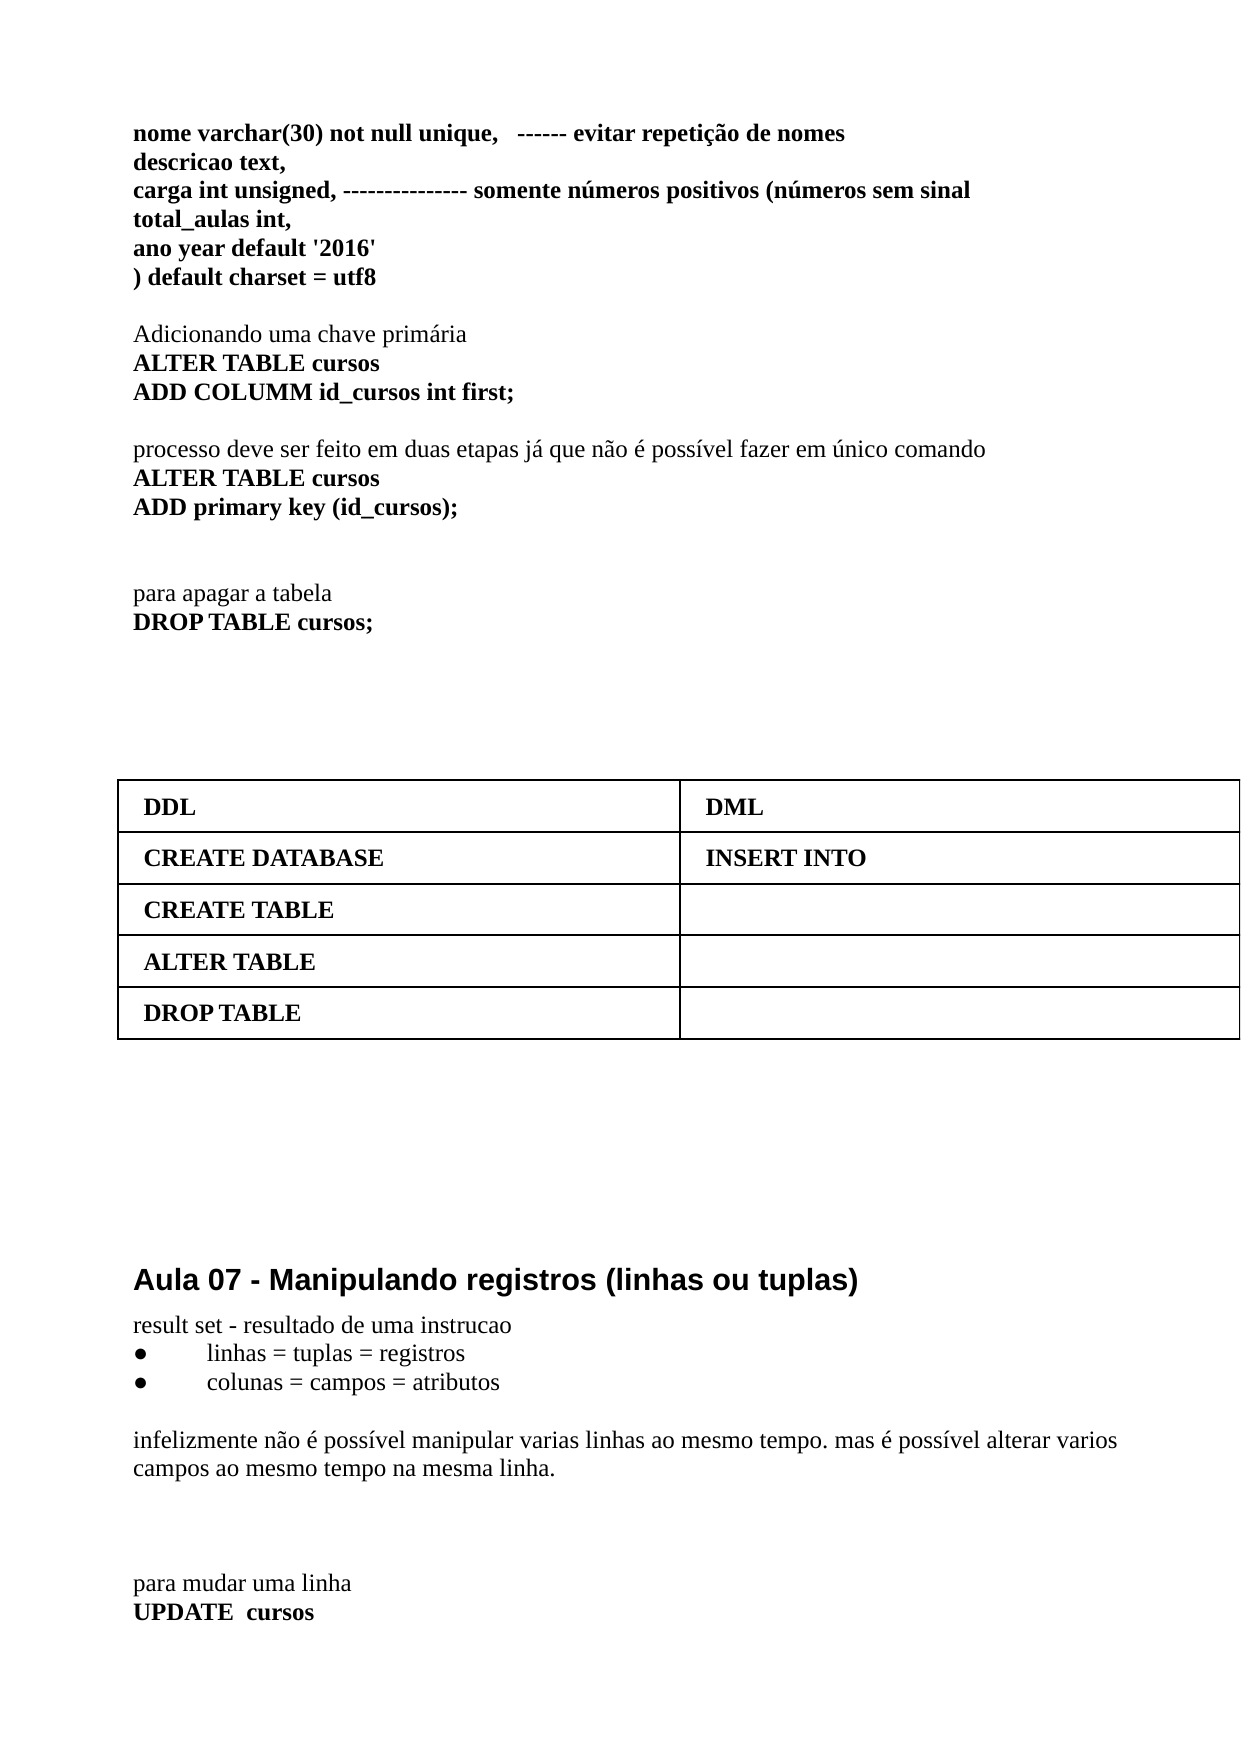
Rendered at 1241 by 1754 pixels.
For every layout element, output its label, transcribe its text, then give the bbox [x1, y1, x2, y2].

text ano year default '2016' [133, 233, 1185, 262]
text ALTER TABLE cursos [133, 348, 1185, 377]
text result set - resultado de uma instrucao [133, 1310, 1185, 1338]
subtitle Aula 07 - Manipulando registros (linhas ou tuplas) [133, 1262, 1185, 1297]
list linhas = tuplas = registros [133, 1338, 1185, 1367]
table_cell [681, 885, 1239, 934]
table_cell CREATE TABLE [119, 885, 679, 934]
table_cell INSERT INTO [681, 833, 1239, 883]
table_header DDL [119, 781, 679, 831]
text para apagar a tabela [133, 578, 1185, 607]
text Adicionando uma chave primária [133, 319, 1185, 348]
text carga int unsigned, --------------- somente números positivos (números sem sinal [133, 176, 1185, 204]
text UPDATE cursos [133, 1597, 1185, 1626]
table_cell DROP TABLE [119, 988, 679, 1038]
table_cell CREATE DATABASE [119, 833, 679, 883]
text total_aulas int, [133, 204, 1185, 233]
table_cell ALTER TABLE [119, 936, 679, 986]
text ADD primary key (id_cursos); [133, 492, 1185, 521]
text descricao text, [133, 147, 1185, 176]
text para mudar uma linha [133, 1568, 1185, 1597]
text ADD COLUMM id_cursos int first; [133, 377, 1185, 406]
text DROP TABLE cursos; [133, 607, 1185, 636]
table_cell [681, 988, 1239, 1038]
table_cell [681, 936, 1239, 986]
text nome varchar(30) not null unique, ------ evitar repetição de nomes [133, 118, 1185, 147]
text processo deve ser feito em duas etapas já que não é possível fazer em único comando [133, 434, 1185, 463]
text ALTER TABLE cursos [133, 463, 1185, 492]
text ) default charset = utf8 [133, 262, 1185, 291]
list colunas = campos = atributos [133, 1367, 1185, 1396]
table_header DML [681, 781, 1239, 831]
text infelizmente não é possível manipular varias linhas ao mesmo tempo. mas é possível alterar varios campos ao mesmo tempo na mesma linha. [133, 1425, 1185, 1482]
